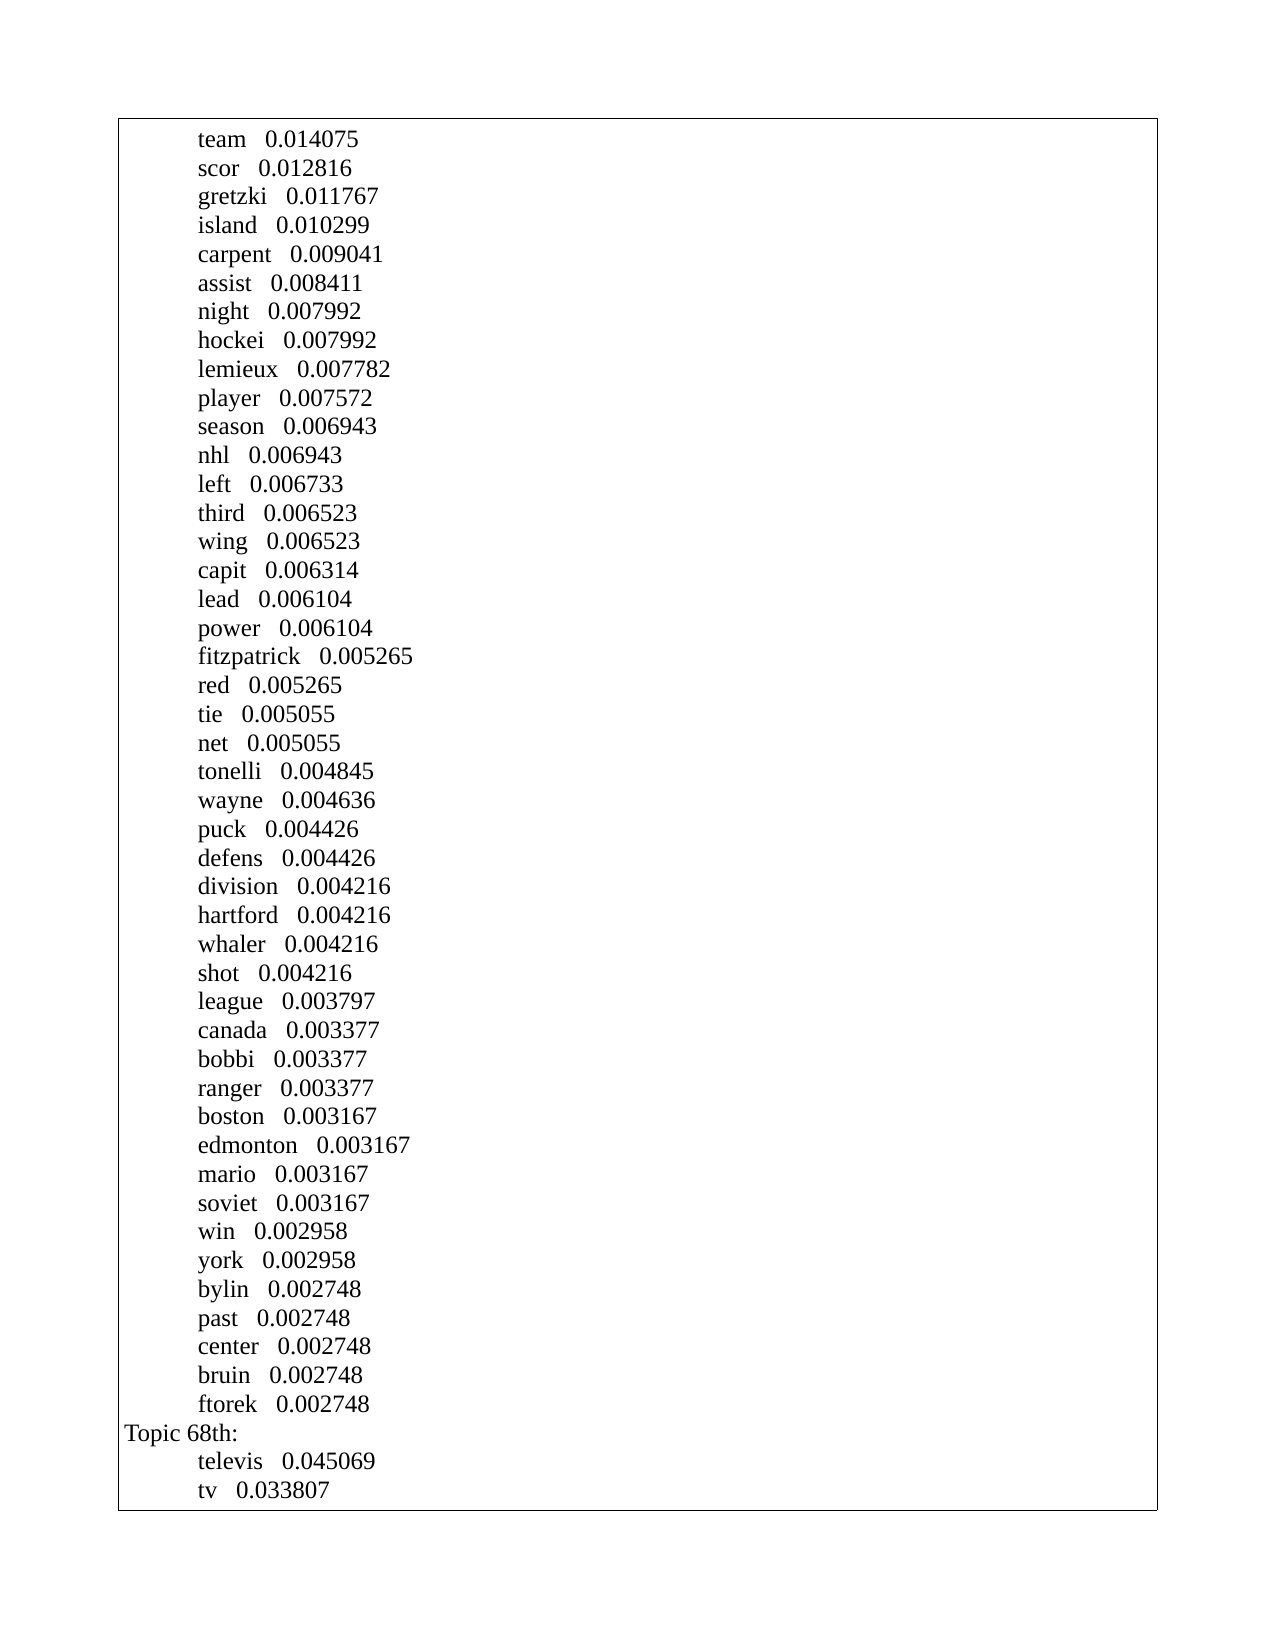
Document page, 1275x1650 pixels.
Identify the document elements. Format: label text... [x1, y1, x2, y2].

table_header team 0.014075 scor 0.012816 gretzki 0.011767 island 0.010299 carpent 0.009041 assist 0.008411 night 0.007992 hockei 0.007992 lemieux 0.007782 player 0.007572 season 0.006943 nhl 0.006943 left 0.006733 third 0.006523 wing 0.006523 capit 0.006314 lead 0.006104 power 0.006104 fitzpatrick 0.005265 red 0.005265 tie 0.005055 net 0.005055 tonelli 0.004845 wayne 0.004636 puck 0.004426 defens 0.004426 division 0.004216 hartford 0.004216 whaler 0.004216 shot 0.004216 league 0.003797 canada 0.003377 bobbi 0.003377 ranger 0.003377 boston 0.003167 edmonton 0.003167 mario 0.003167 soviet 0.003167 win 0.002958 york 0.002958 bylin 0.002748 past 0.002748 center 0.002748 bruin 0.002748 ftorek 0.002748 Topic 68th: televis 0.045069 tv 0.033807 [119, 119, 1157, 1510]
